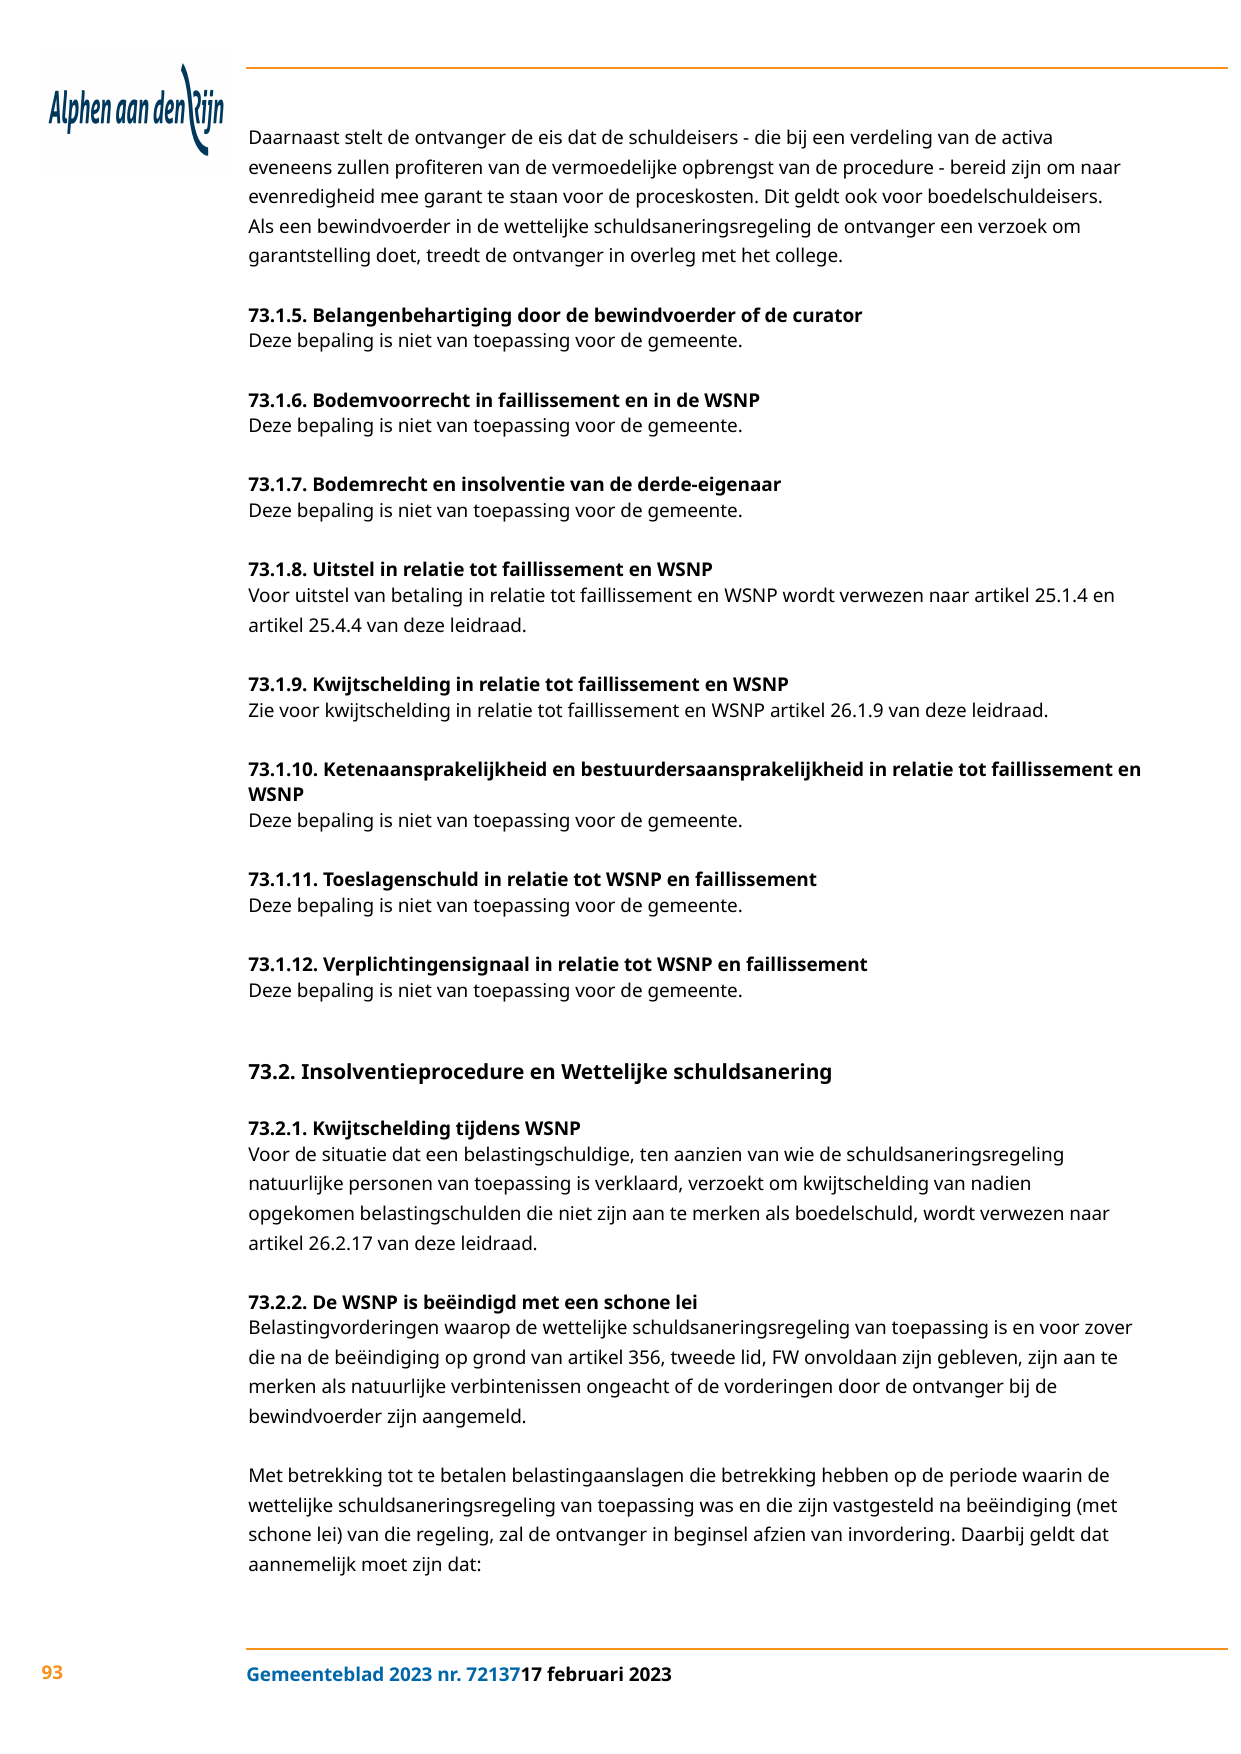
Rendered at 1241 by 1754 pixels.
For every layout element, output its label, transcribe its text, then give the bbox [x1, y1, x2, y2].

text Voor de situatie dat een belastingschuldige, ten aanzien van wie de schuldsaneringsregeling [248, 1141, 1152, 1167]
text 73.1.6. Bodemvoorrecht in faillissement en in de WSNP [248, 387, 1152, 412]
text Deze bepaling is niet van toepassing voor de gemeente. [248, 807, 1152, 833]
text Belastingvorderingen waarop de wettelijke schuldsaneringsregeling van toepassing is en voor zover [248, 1314, 1152, 1340]
text 73.2. Insolventieprocedure en Wettelijke schuldsanering [248, 1057, 1152, 1086]
text die na de beëindiging op grond van artikel 356, tweede lid, FW onvoldaan zijn gebleven, zijn aan te [248, 1344, 1152, 1370]
text bewindvoerder zijn aangemeld. [248, 1403, 1152, 1429]
text Daarnaast stelt de ontvanger de eis dat de schuldeisers - die bij een verdeling van de activa [248, 124, 1152, 150]
text Met betrekking tot te betalen belastingaanslagen die betrekking hebben op de periode waarin de [248, 1462, 1152, 1488]
text 73.1.5. Belangenbehartiging door de bewindvoerder of de curator [248, 302, 1152, 328]
text evenredigheid mee garant te staan voor de proceskosten. Dit geldt ook voor boedelschuldeisers. [248, 183, 1152, 209]
text Voor uitstel van betaling in relatie tot faillissement en WSNP wordt verwezen naar artikel 25.1.4 en artikel 25.4.4 van deze leidraad. [248, 582, 1152, 638]
text schone lei) van die regeling, zal de ontvanger in beginsel afzien van invordering. Daarbij geldt dat [248, 1522, 1152, 1547]
text Deze bepaling is niet van toepassing voor de gemeente. [248, 497, 1152, 523]
text artikel 26.2.17 van deze leidraad. [248, 1230, 1152, 1255]
text 73.2.2. De WSNP is beëindigd met een schone lei [248, 1289, 1152, 1314]
text 73.1.8. Uitstel in relatie tot faillissement en WSNP [248, 557, 1152, 582]
text Deze bepaling is niet van toepassing voor de gemeente. [248, 977, 1152, 1003]
text merken als natuurlijke verbintenissen ongeacht of de vorderingen door de ontvanger bij de [248, 1374, 1152, 1399]
text Deze bepaling is niet van toepassing voor de gemeente. [248, 412, 1152, 438]
text aannemelijk moet zijn dat: [248, 1551, 1152, 1577]
text 73.1.9. Kwijtschelding in relatie tot faillissement en WSNP [248, 671, 1152, 697]
text 73.1.7. Bodemrecht en insolventie van de derde-eigenaar [248, 472, 1152, 497]
text Deze bepaling is niet van toepassing voor de gemeente. [248, 328, 1152, 353]
text Deze bepaling is niet van toepassing voor de gemeente. [248, 892, 1152, 918]
text Als een bewindvoerder in de wettelijke schuldsaneringsregeling de ontvanger een verzoek om [248, 213, 1152, 239]
text 73.1.11. Toeslagenschuld in relatie tot WSNP en faillissement [248, 867, 1152, 892]
text wettelijke schuldsaneringsregeling van toepassing was en die zijn vastgesteld na beëindiging (met [248, 1492, 1152, 1518]
text 73.1.12. Verplichtingensignaal in relatie tot WSNP en faillissement [248, 951, 1152, 977]
text eveneens zullen profiteren van de vermoedelijke opbrengst van de procedure - bereid zijn om naar [248, 154, 1152, 180]
text 73.2.1. Kwijtschelding tijdens WSNP [248, 1115, 1152, 1141]
text 73.1.10. Ketenaansprakelijkheid en bestuurdersaansprakelijkheid in relatie tot faillissement en WSNP [248, 756, 1152, 807]
text opgekomen belastingschulden die niet zijn aan te merken als boedelschuld, wordt verwezen naar [248, 1200, 1152, 1226]
text Zie voor kwijtschelding in relatie tot faillissement en WSNP artikel 26.1.9 van deze leidraad. [248, 697, 1152, 722]
picture [41, 47, 231, 172]
text natuurlijke personen van toepassing is verklaard, verzoekt om kwijtschelding van nadien [248, 1171, 1152, 1196]
text garantstelling doet, treedt de ontvanger in overleg met het college. [248, 243, 1152, 268]
